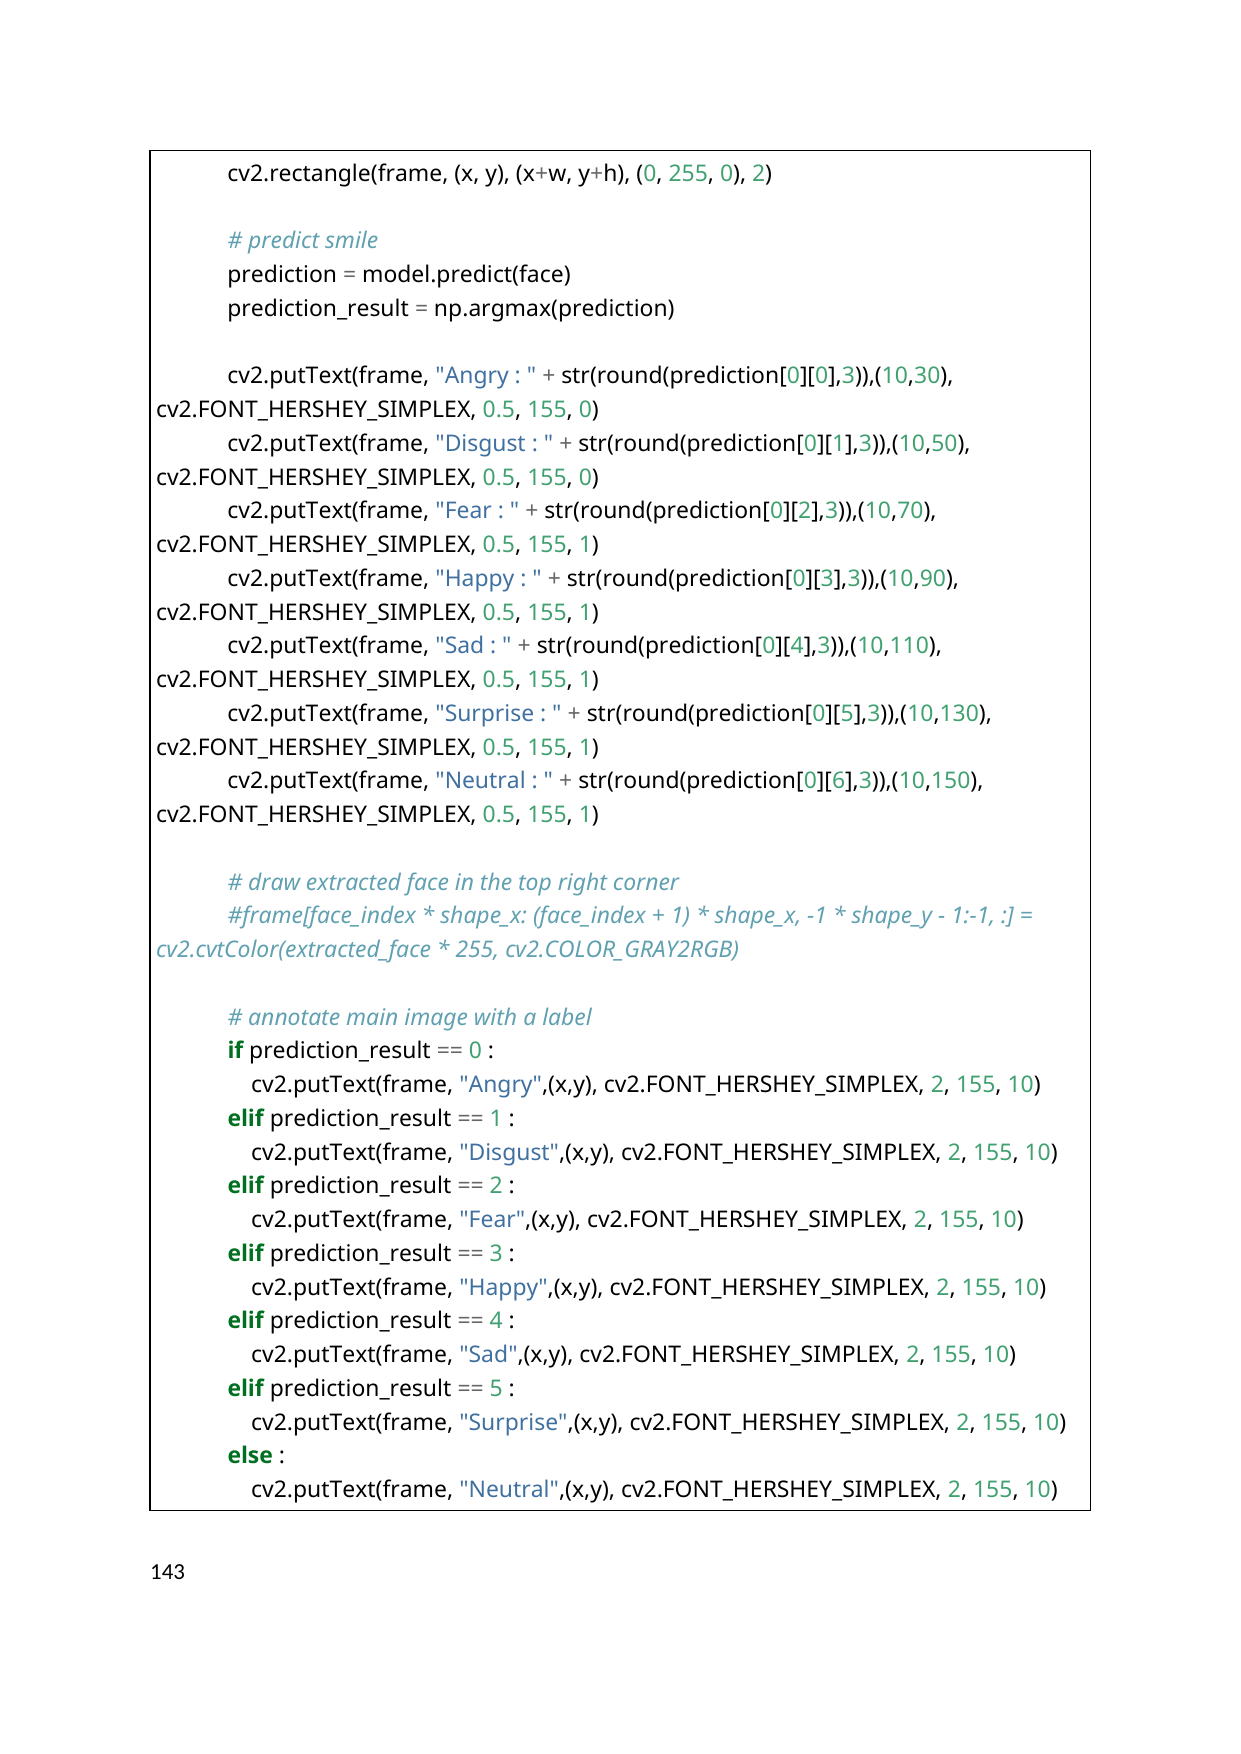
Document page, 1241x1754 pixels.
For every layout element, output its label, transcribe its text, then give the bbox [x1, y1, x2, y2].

table_header cv2.rectangle(frame, (x, y), (x+w, y+h), (0, 255, 0), 2) # predict smile prediction = model.predict(face) prediction_result = np.argmax(prediction) cv2.putText(frame, "Angry : " + str(round(prediction[0][0],3)),(10,30), cv2.FONT_HERSHEY_SIMPLEX, 0.5, 155, 0) cv2.putText(frame, "Disgust : " + str(round(prediction[0][1],3)),(10,50), cv2.FONT_HERSHEY_SIMPLEX, 0.5, 155, 0) cv2.putText(frame, "Fear : " + str(round(prediction[0][2],3)),(10,70), cv2.FONT_HERSHEY_SIMPLEX, 0.5, 155, 1) cv2.putText(frame, "Happy : " + str(round(prediction[0][3],3)),(10,90), cv2.FONT_HERSHEY_SIMPLEX, 0.5, 155, 1) cv2.putText(frame, "Sad : " + str(round(prediction[0][4],3)),(10,110), cv2.FONT_HERSHEY_SIMPLEX, 0.5, 155, 1) cv2.putText(frame, "Surprise : " + str(round(prediction[0][5],3)),(10,130), cv2.FONT_HERSHEY_SIMPLEX, 0.5, 155, 1) cv2.putText(frame, "Neutral : " + str(round(prediction[0][6],3)),(10,150), cv2.FONT_HERSHEY_SIMPLEX, 0.5, 155, 1) # draw extracted face in the top right corner #frame[face_index * shape_x: (face_index + 1) * shape_x, -1 * shape_y - 1:-1, :] = cv2.cvtColor(extracted_face * 255, cv2.COLOR_GRAY2RGB) # annotate main image with a label if prediction_result == 0 : cv2.putText(frame, "Angry",(x,y), cv2.FONT_HERSHEY_SIMPLEX, 2, 155, 10) elif prediction_result == 1 : cv2.putText(frame, "Disgust",(x,y), cv2.FONT_HERSHEY_SIMPLEX, 2, 155, 10) elif prediction_result == 2 : cv2.putText(frame, "Fear",(x,y), cv2.FONT_HERSHEY_SIMPLEX, 2, 155, 10) elif prediction_result == 3 : cv2.putText(frame, "Happy",(x,y), cv2.FONT_HERSHEY_SIMPLEX, 2, 155, 10) elif prediction_result == 4 : cv2.putText(frame, "Sad",(x,y), cv2.FONT_HERSHEY_SIMPLEX, 2, 155, 10) elif prediction_result == 5 : cv2.putText(frame, "Surprise",(x,y), cv2.FONT_HERSHEY_SIMPLEX, 2, 155, 10) else : cv2.putText(frame, "Neutral",(x,y), cv2.FONT_HERSHEY_SIMPLEX, 2, 155, 10) [151, 151, 1090, 1510]
